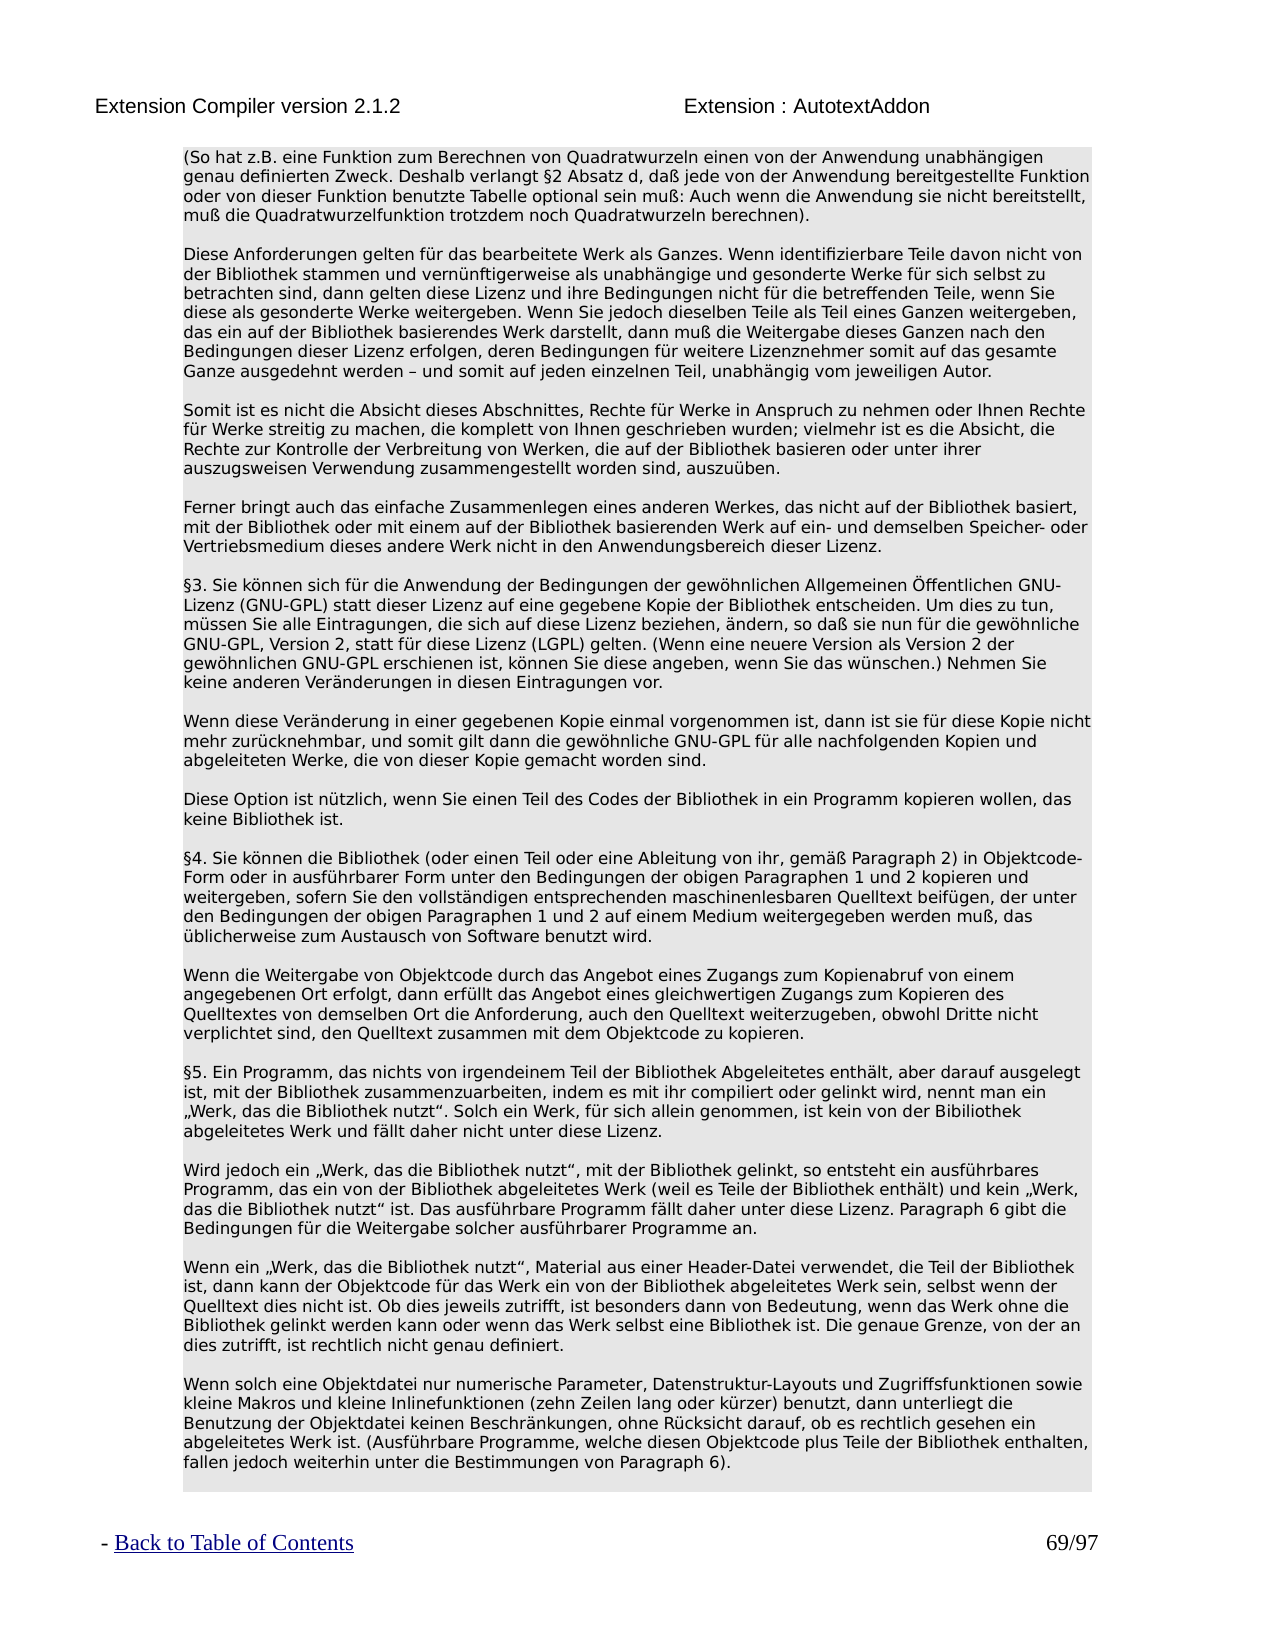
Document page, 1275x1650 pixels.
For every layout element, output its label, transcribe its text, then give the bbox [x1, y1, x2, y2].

text Wenn diese Veränderung in einer gegebenen Kopie einmal vorgenommen ist, dann ist sie für diese Kopie nicht mehr zurücknehmbar, und somit gilt dann die gewöhnliche GNU-GPL für alle nachfolgenden Kopien und abgeleiteten Werke, die von dieser Kopie gemacht worden sind. [183, 712, 1092, 771]
text Somit ist es nicht die Absicht dieses Abschnittes, Rechte für Werke in Anspruch zu nehmen oder Ihnen Rechte für Werke streitig zu machen, die komplett von Ihnen geschrieben wurden; vielmehr ist es die Absicht, die Rechte zur Kontrolle der Verbreitung von Werken, die auf der Bibliothek basieren oder unter ihrer auszugsweisen Verwendung zusammengestellt worden sind, auszuüben. [183, 401, 1092, 479]
text Diese Anforderungen gelten für das bearbeitete Werk als Ganzes. Wenn identifizierbare Teile davon nicht von der Bibliothek stammen und vernünftigerweise als unabhängige und gesonderte Werke für sich selbst zu betrachten sind, dann gelten diese Lizenz und ihre Bedingungen nicht für die betreffenden Teile, wenn Sie diese als gesonderte Werke weitergeben. Wenn Sie jedoch dieselben Teile als Teil eines Ganzen weitergeben, das ein auf der Bibliothek basierendes Werk darstellt, dann muß die Weitergabe dieses Ganzen nach den Bedingungen dieser Lizenz erfolgen, deren Bedingungen für weitere Lizenznehmer somit auf das gesamte Ganze ausgedehnt werden – und somit auf jeden einzelnen Teil, unabhängig vom jeweiligen Autor. [183, 245, 1092, 381]
text §5. Ein Programm, das nichts von irgendeinem Teil der Bibliothek Abgeleitetes enthält, aber darauf ausgelegt ist, mit der Bibliothek zusammenzuarbeiten, indem es mit ihr compiliert oder gelinkt wird, nennt man ein „Werk, das die Bibliothek nutzt“. Solch ein Werk, für sich allein genommen, ist kein von der Bibiliothek abgeleitetes Werk und fällt daher nicht unter diese Lizenz. [183, 1063, 1092, 1141]
text (So hat z.B. eine Funktion zum Berechnen von Quadratwurzeln einen von der Anwendung unabhängigen genau definierten Zweck. Deshalb verlangt §2 Absatz d, daß jede von der Anwendung bereitgestellte Funktion oder von dieser Funktion benutzte Tabelle optional sein muß: Auch wenn die Anwendung sie nicht bereitstellt, muß die Quadratwurzelfunktion trotzdem noch Quadratwurzeln berechnen). [183, 147, 1092, 225]
text Wird jedoch ein „Werk, das die Bibliothek nutzt“, mit der Bibliothek gelinkt, so entsteht ein ausführbares Programm, das ein von der Bibliothek abgeleitetes Werk (weil es Teile der Bibliothek enthält) und kein „Werk, das die Bibliothek nutzt“ ist. Das ausführbare Programm fällt daher unter diese Lizenz. Paragraph 6 gibt die Bedingungen für die Weitergabe solcher ausführbarer Programme an. [183, 1160, 1092, 1238]
text §3. Sie können sich für die Anwendung der Bedingungen der gewöhnlichen Allgemeinen Öffentlichen GNU-Lizenz (GNU-GPL) statt dieser Lizenz auf eine gegebene Kopie der Bibliothek entscheiden. Um dies zu tun, müssen Sie alle Eintragungen, die sich auf diese Lizenz beziehen, ändern, so daß sie nun für die gewöhnliche GNU-GPL, Version 2, statt für diese Lizenz (LGPL) gelten. (Wenn eine neuere Version als Version 2 der gewöhnlichen GNU-GPL erschienen ist, können Sie diese angeben, wenn Sie das wünschen.) Nehmen Sie keine anderen Veränderungen in diesen Eintragungen vor. [183, 576, 1092, 693]
text Wenn ein „Werk, das die Bibliothek nutzt“, Material aus einer Header-Datei verwendet, die Teil der Bibliothek ist, dann kann der Objektcode für das Werk ein von der Bibliothek abgeleitetes Werk sein, selbst wenn der Quelltext dies nicht ist. Ob dies jeweils zutrifft, ist besonders dann von Bedeutung, wenn das Werk ohne die Bibliothek gelinkt werden kann oder wenn das Werk selbst eine Bibliothek ist. Die genaue Grenze, von der an dies zutrifft, ist rechtlich nicht genau definiert. [183, 1258, 1092, 1355]
text §4. Sie können die Bibliothek (oder einen Teil oder eine Ableitung von ihr, gemäß Paragraph 2) in Objektcode-Form oder in ausführbarer Form unter den Bedingungen der obigen Paragraphen 1 und 2 kopieren und weitergeben, sofern Sie den vollständigen entsprechenden maschinenlesbaren Quelltext beifügen, der unter den Bedingungen der obigen Paragraphen 1 und 2 auf einem Medium weitergegeben werden muß, das üblicherweise zum Austausch von Software benutzt wird. [183, 849, 1092, 946]
text Diese Option ist nützlich, wenn Sie einen Teil des Codes der Bibliothek in ein Programm kopieren wollen, das keine Bibliothek ist. [183, 790, 1092, 829]
text Wenn solch eine Objektdatei nur numerische Parameter, Datenstruktur-Layouts und Zugriffsfunktionen sowie kleine Makros und kleine Inlinefunktionen (zehn Zeilen lang oder kürzer) benutzt, dann unterliegt die Benutzung der Objektdatei keinen Beschränkungen, ohne Rücksicht darauf, ob es rechtlich gesehen ein abgeleitetes Werk ist. (Ausführbare Programme, welche diesen Objektcode plus Teile der Bibliothek enthalten, fallen jedoch weiterhin unter die Bestimmungen von Paragraph 6). [183, 1375, 1092, 1472]
text Wenn die Weitergabe von Objektcode durch das Angebot eines Zugangs zum Kopienabruf von einem angegebenen Ort erfolgt, dann erfüllt das Angebot eines gleichwertigen Zugangs zum Kopieren des Quelltextes von demselben Ort die Anforderung, auch den Quelltext weiterzugeben, obwohl Dritte nicht verplichtet sind, den Quelltext zusammen mit dem Objektcode zu kopieren. [183, 966, 1092, 1043]
text Ferner bringt auch das einfache Zusammenlegen eines anderen Werkes, das nicht auf der Bibliothek basiert, mit der Bibliothek oder mit einem auf der Bibliothek basierenden Werk auf ein- und demselben Speicher- oder Vertriebsmedium dieses andere Werk nicht in den Anwendungsbereich dieser Lizenz. [183, 498, 1092, 557]
